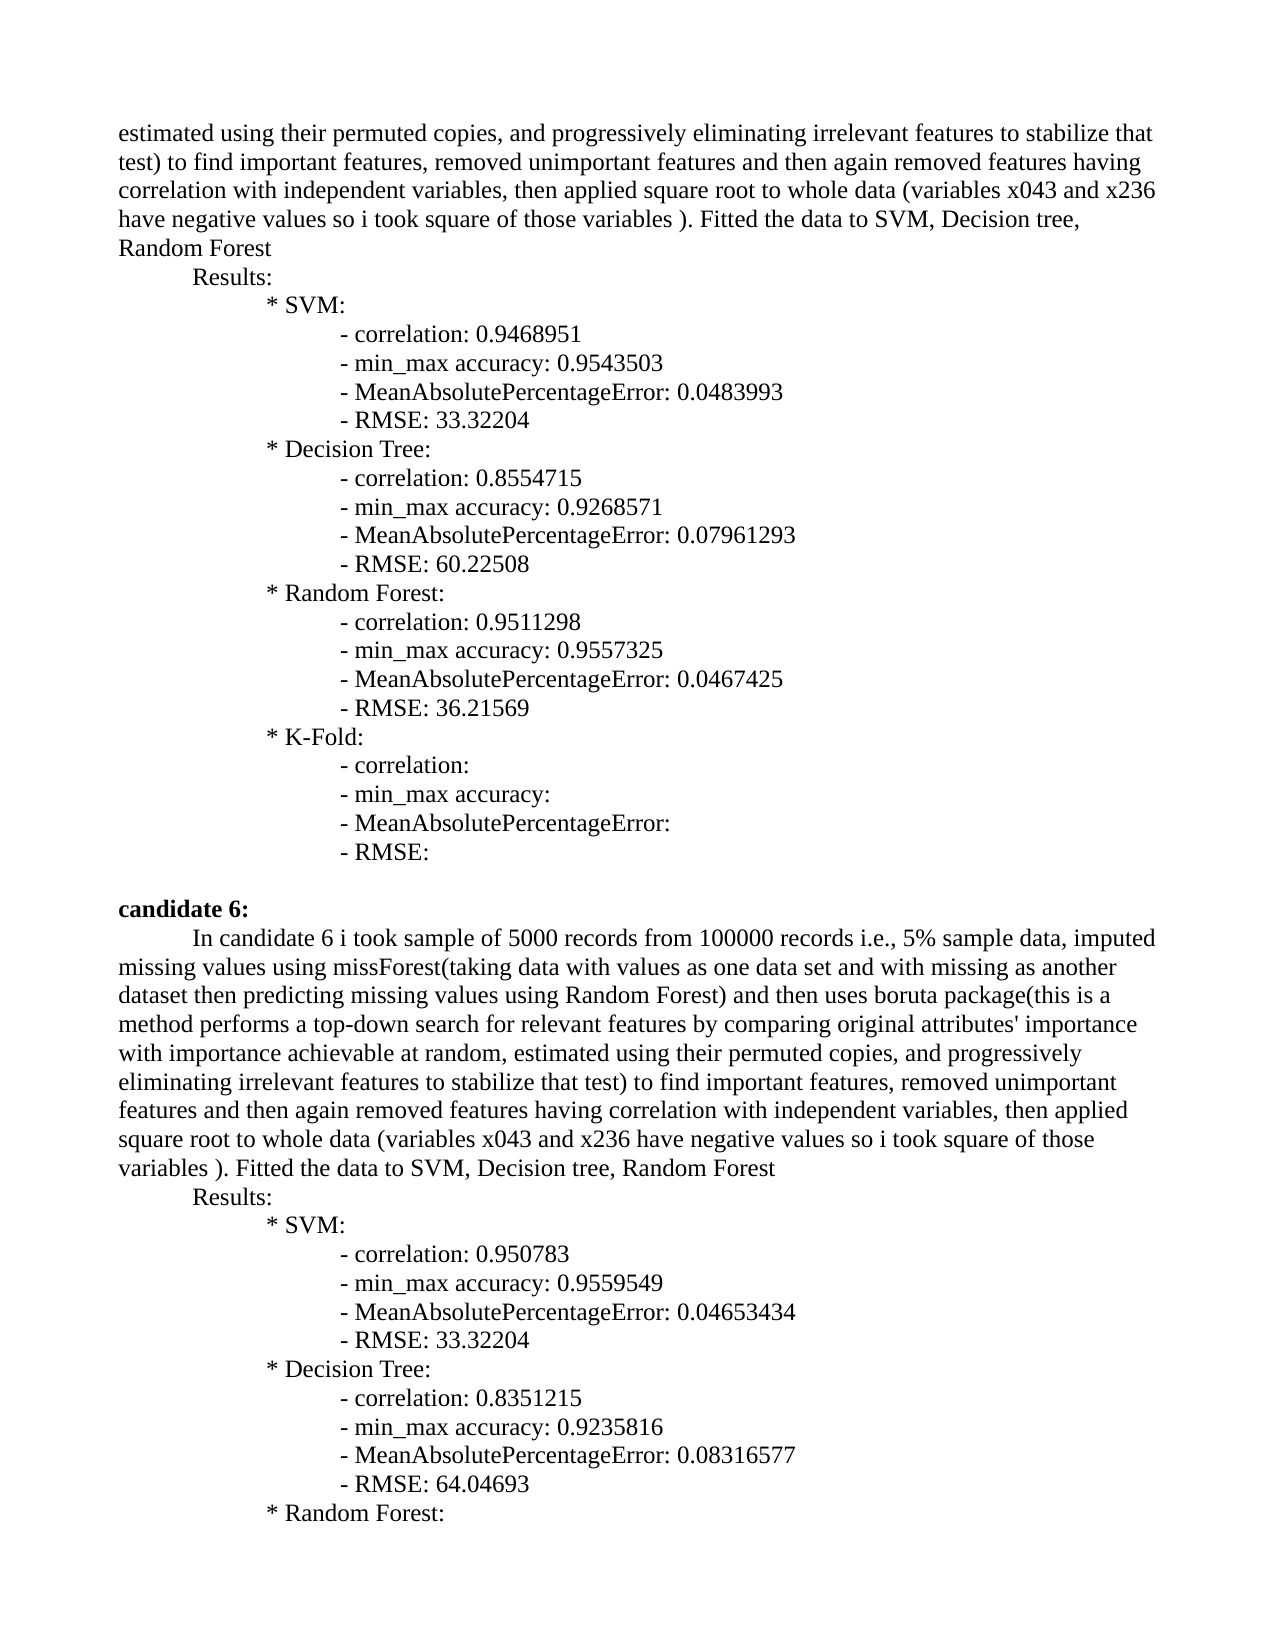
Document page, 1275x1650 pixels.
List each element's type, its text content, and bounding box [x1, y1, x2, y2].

text estimated using their permuted copies, and progressively eliminating irrelevant features to stabilize that test) to find important features, removed unimportant features and then again removed features having correlation with independent variables, then applied square root to whole data (variables x043 and x236 have negative values so i took square of those variables ). Fitted the data to SVM, Decision tree, Random Forest Results: * SVM: - correlation: 0.9468951 - min_max accuracy: 0.9543503 - MeanAbsolutePercentageError: 0.0483993 - RMSE: 33.32204 * Decision Tree: - correlation: 0.8554715 - min_max accuracy: 0.9268571 - MeanAbsolutePercentageError: 0.07961293 - RMSE: 60.22508 * Random Forest: - correlation: 0.9511298 - min_max accuracy: 0.9557325 - MeanAbsolutePercentageError: 0.0467425 - RMSE: 36.21569 * K-Fold: - correlation: - min_max accuracy: - MeanAbsolutePercentageError: - RMSE: candidate 6: In candidate 6 i took sample of 5000 records from 100000 records i.e., 5% sample data, imputed missing values using missForest(taking data with values as one data set and with missing as another dataset then predicting missing values using Random Forest) and then uses boruta package(this is a method performs a top-down search for relevant features by comparing original attributes' importance with importance achievable at random, estimated using their permuted copies, and progressively eliminating irrelevant features to stabilize that test) to find important features, removed unimportant features and then again removed features having correlation with independent variables, then applied square root to whole data (variables x043 and x236 have negative values so i took square of those variables ). Fitted the data to SVM, Decision tree, Random Forest Results: * SVM: - correlation: 0.950783 - min_max accuracy: 0.9559549 - MeanAbsolutePercentageError: 0.04653434 - RMSE: 33.32204 * Decision Tree: - correlation: 0.8351215 - min_max accuracy: 0.9235816 - MeanAbsolutePercentageError: 0.08316577 - RMSE: 64.04693 * Random Forest: [118, 118, 1157, 1527]
